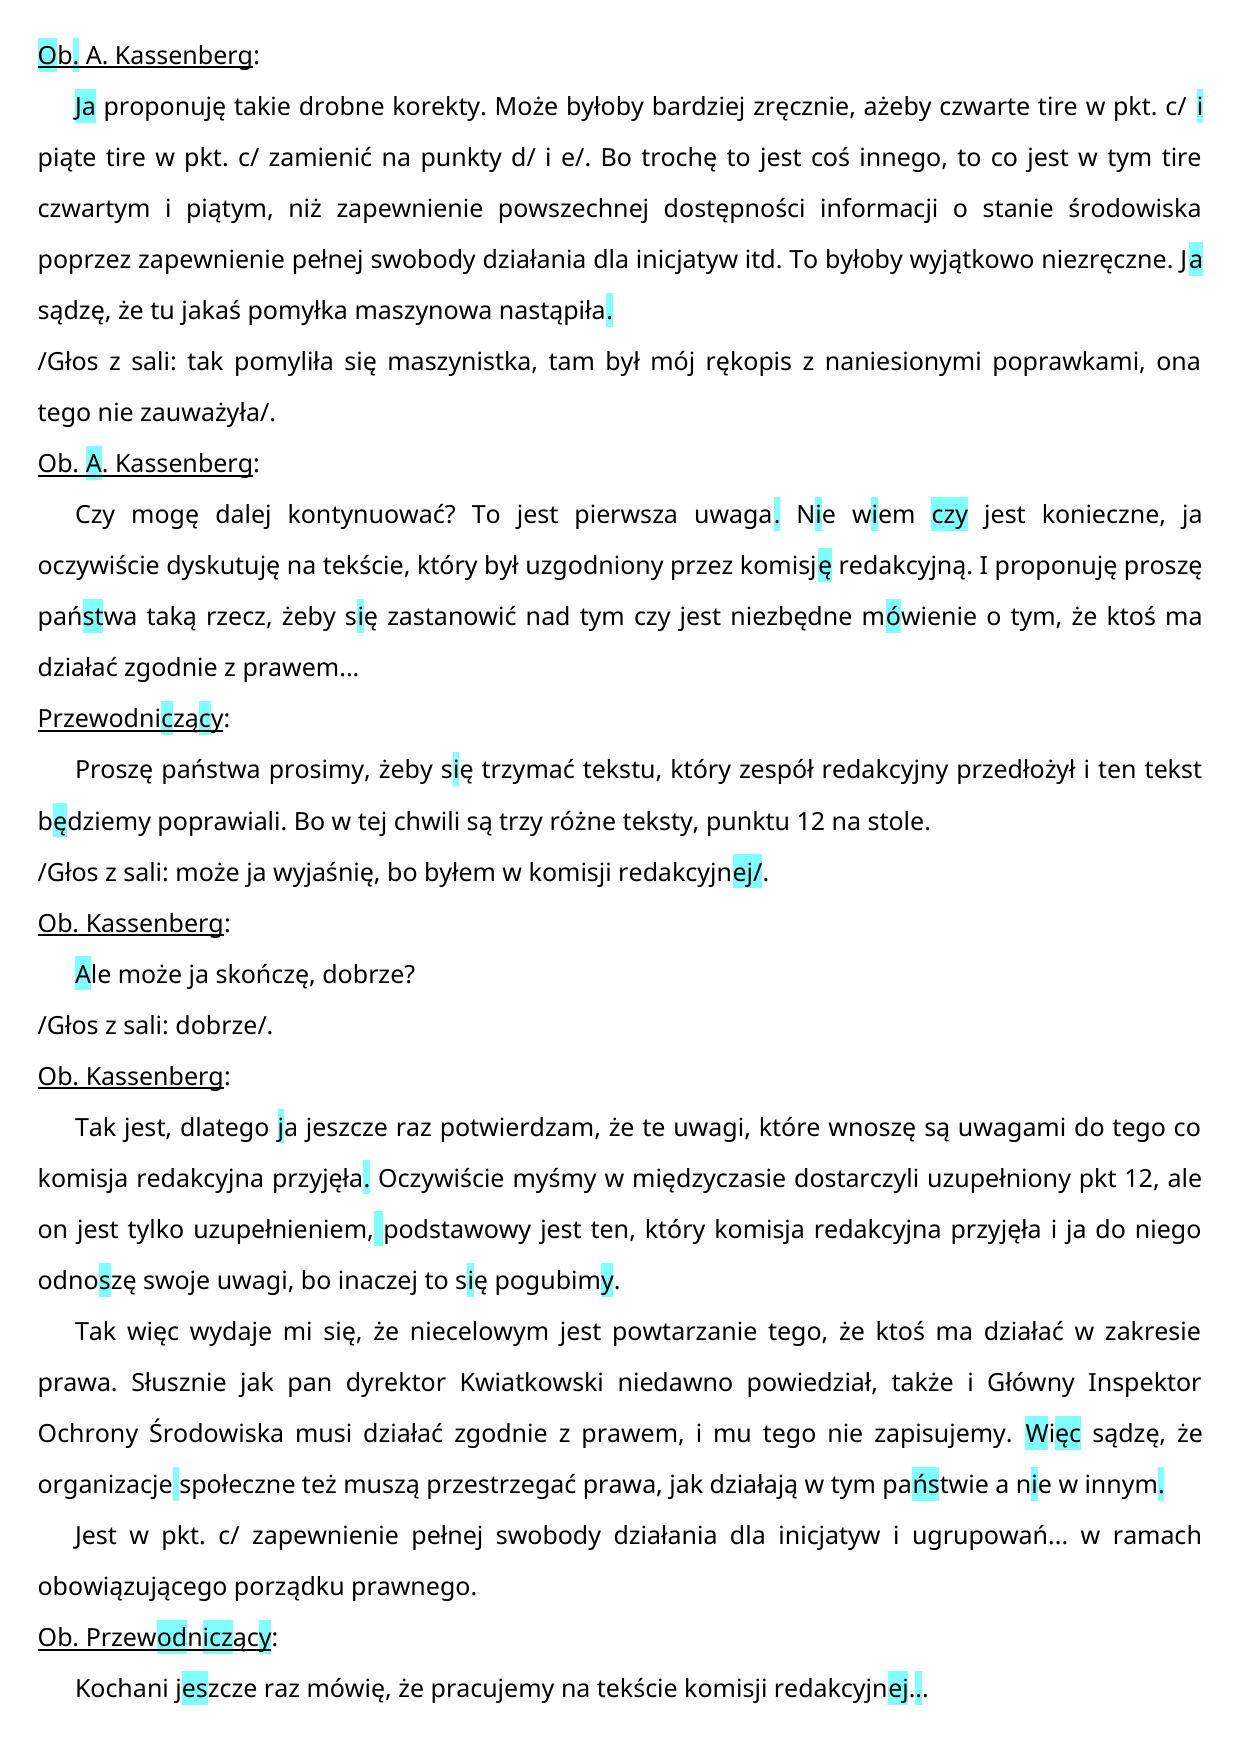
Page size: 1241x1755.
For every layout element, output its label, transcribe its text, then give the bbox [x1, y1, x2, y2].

text Ob. A. Kassenberg: [37, 37, 1203, 72]
text Ale może ja skończę, dobrze? [37, 956, 1203, 990]
text Jest w pkt. c/ zapewnienie pełnej swobody działania dla inicjatyw i ugrupowań... w ramach obowiązującego porządku prawnego. [37, 1518, 1203, 1603]
text /Głos z sali: tak pomyliła się maszynistka, tam był mój rękopis z naniesionymi poprawkami, ona tego nie zauważyła/. [37, 344, 1203, 429]
text Tak jest, dlatego ja jeszcze raz potwierdzam, że te uwagi, które wnoszę są uwagami do tego co komisja redakcyjna przyjęła. Oczywiście myśmy w międzyczasie dostarczyli uzupełniony pkt 12, ale on jest tylko uzupełnieniem, podstawowy jest ten, który komisja redakcyjna przyjęła i ja do niego odnoszę swoje uwagi, bo inaczej to się pogubimy. [37, 1109, 1203, 1297]
text /Głos z sali: może ja wyjaśnię, bo byłem w komisji redakcyjnej/. [37, 854, 1203, 888]
text Ob. A. Kassenberg: [37, 446, 1203, 480]
text Proszę państwa prosimy, żeby się trzymać tekstu, który zespół redakcyjny przedłożył i ten tekst będziemy poprawiali. Bo w tej chwili są trzy różne teksty, punktu 12 na stole. [37, 752, 1203, 837]
text Kochani jeszcze raz mówię, że pracujemy na tekście komisji redakcyjnej... [37, 1671, 1203, 1705]
text Ob. Kassenberg: [37, 905, 1203, 939]
text Ja proponuję takie drobne korekty. Może byłoby bardziej zręcznie, ażeby czwarte tire w pkt. c/ i piąte tire w pkt. c/ zamienić na punkty d/ i e/. Bo trochę to jest coś innego, to co jest w tym tire czwartym i piątym, niż zapewnienie powszechnej dostępności informacji o stanie środowiska poprzez zapewnienie pełnej swobody działania dla inicjatyw itd. To byłoby wyjątkowo niezręczne. Ja sądzę, że tu jakaś pomyłka maszynowa nastąpiła. [37, 88, 1203, 327]
text Ob. Kassenberg: [37, 1058, 1203, 1092]
text Przewodniczący: [37, 701, 1203, 735]
text Ob. Przewodniczący: [37, 1620, 1203, 1654]
text Czy mogę dalej kontynuować? To jest pierwsza uwaga. Nie wiem czy jest konieczne, ja oczywiście dyskutuję na tekście, który był uzgodniony przez komisję redakcyjną. I proponuję proszę państwa taką rzecz, żeby się zastanowić nad tym czy jest niezbędne mówienie o tym, że ktoś ma działać zgodnie z prawem... [37, 497, 1203, 684]
text /Głos z sali: dobrze/. [37, 1007, 1203, 1041]
text Tak więc wydaje mi się, że niecelowym jest powtarzanie tego, że ktoś ma działać w zakresie prawa. Słusznie jak pan dyrektor Kwiatkowski niedawno powiedział, także i Główny Inspektor Ochrony Środowiska musi działać zgodnie z prawem, i mu tego nie zapisujemy. Więc sądzę, że organizacje społeczne też muszą przestrzegać prawa, jak działają w tym państwie a nie w innym. [37, 1313, 1203, 1501]
